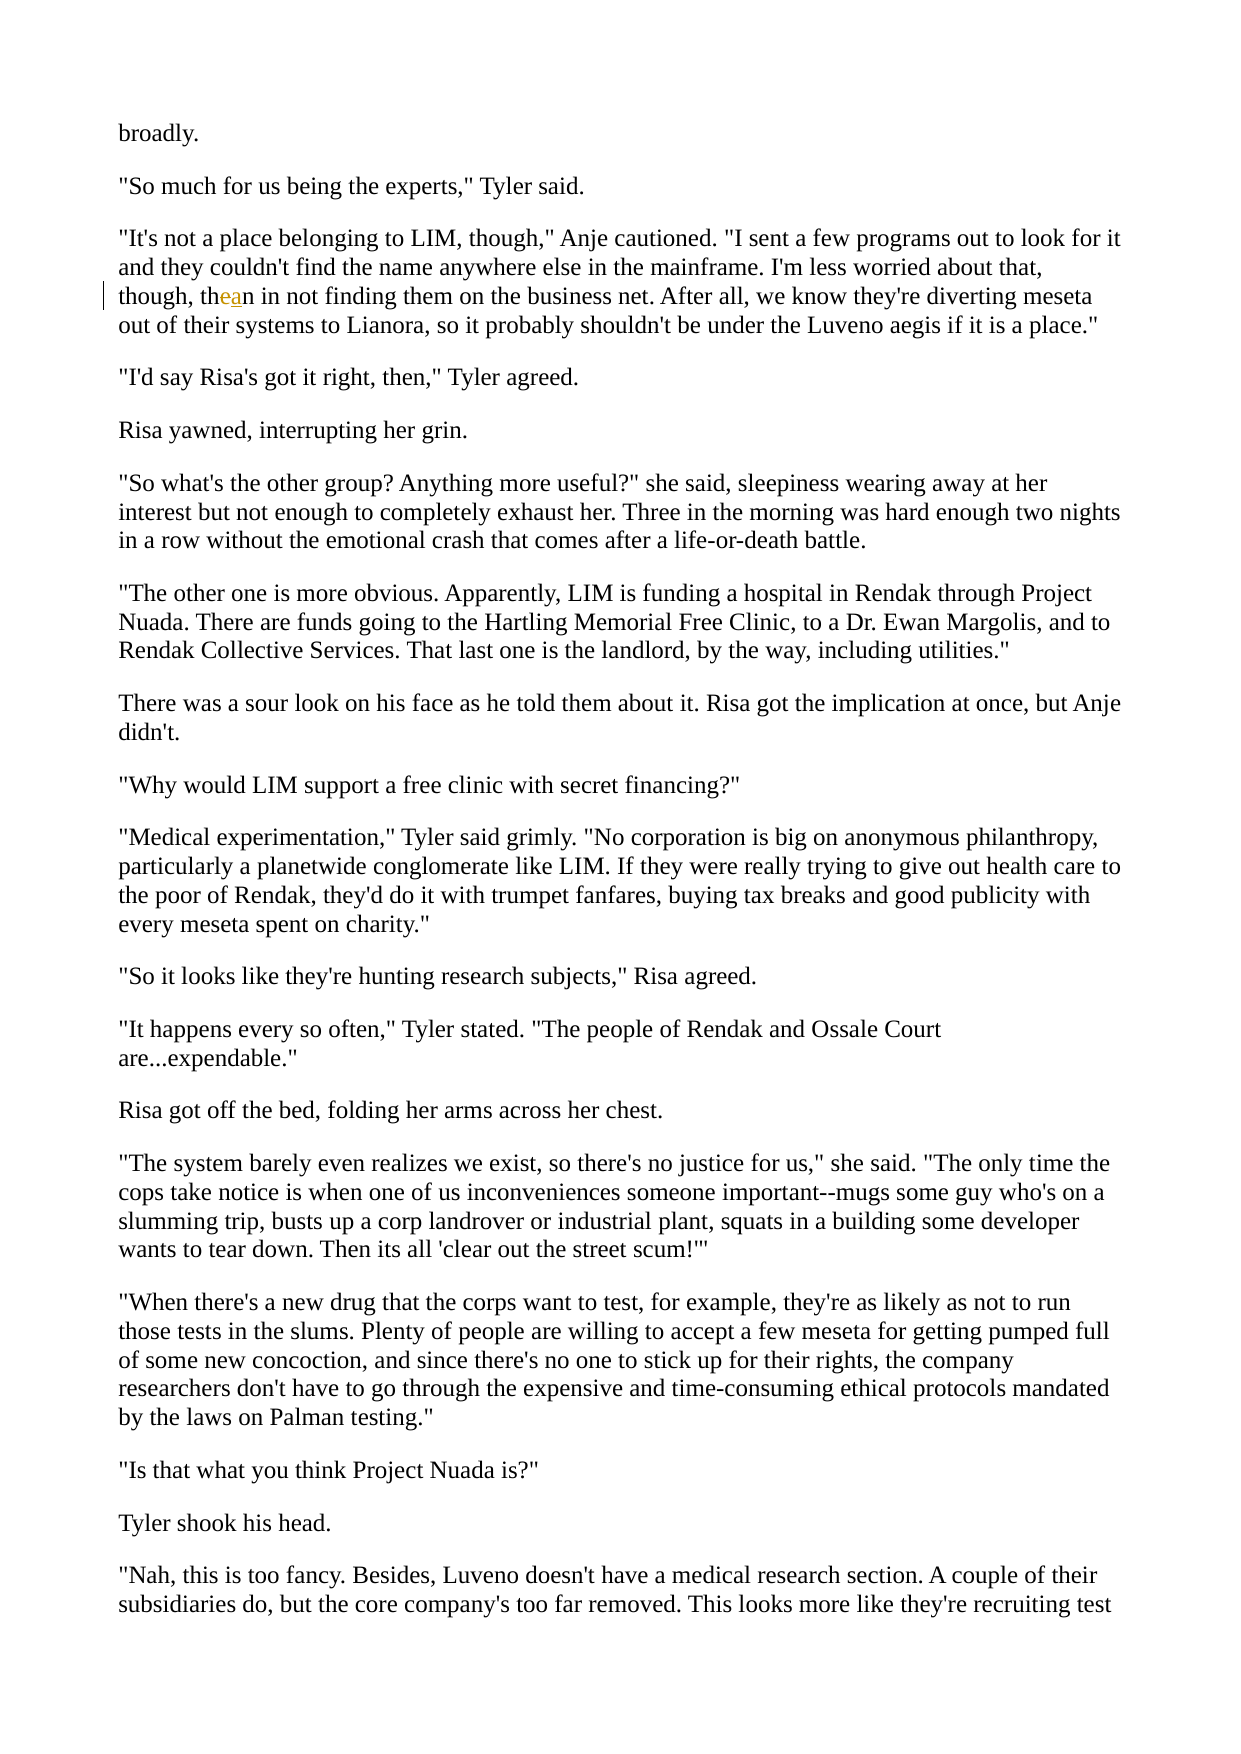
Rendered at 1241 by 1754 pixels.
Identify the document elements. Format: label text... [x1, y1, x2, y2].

text "The system barely even realizes we exist, so there's no justice for us," she said. "The only time the cops take notice is when one of us inconveniences someone important--mugs some guy who's on a slumming trip, busts up a corp landrover or industrial plant, squats in a building some developer wants to tear down. Then its all 'clear out the street scum!'" [118, 1148, 1122, 1263]
text "It's not a place belonging to LIM, though," Anje cautioned. "I sent a few programs out to look for it and they couldn't find the name anywhere else in the mainframe. I'm less worried about that, though, than in not finding them on the business net. After all, we know they're diverting meseta out of their systems to Lianora, so it probably shouldn't be under the Luveno aegis if it is a place." [118, 223, 1122, 338]
text "Medical experimentation," Tyler said grimly. "No corporation is big on anonymous philanthropy, particularly a planetwide conglomerate like LIM. If they were really trying to give out health care to the poor of Rendak, they'd do it with trumpet fanfares, buying tax breaks and good publicity with every meseta spent on charity." [118, 822, 1122, 937]
text "It happens every so often," Tyler stated. "The people of Rendak and Ossale Court are...expendable." [118, 1014, 1122, 1072]
text "Why would LIM support a free clinic with secret financing?" [118, 770, 1122, 798]
text "So it looks like they're hunting research subjects," Risa agreed. [118, 961, 1122, 990]
text Risa got off the bed, folding her arms across her chest. [118, 1096, 1122, 1124]
text "I'd say Risa's got it right, then," Tyler agreed. [118, 362, 1122, 391]
text "The other one is more obvious. Apparently, LIM is funding a hospital in Rendak through Project Nuada. There are funds going to the Hartling Memorial Free Clinic, to a Dr. Ewan Margolis, and to Rendak Collective Services. That last one is the landlord, by the way, including utilities." [118, 578, 1122, 664]
text Risa yawned, interrupting her grin. [118, 415, 1122, 444]
text There was a sour look on his face as he told them about it. Risa got the implication at once, but Anje didn't. [118, 688, 1122, 746]
text "Is that what you think Project Nuada is?" [118, 1455, 1122, 1484]
text "When there's a new drug that the corps want to test, for example, they're as likely as not to run those tests in the slums. Plenty of people are willing to accept a few meseta for getting pumped full of some new concoction, and since there's no one to stick up for their rights, the company researchers don't have to go through the expensive and time-consuming ethical protocols mandated by the laws on Palman testing." [118, 1287, 1122, 1431]
text "Nah, this is too fancy. Besides, Luveno doesn't have a medical research section. A couple of their subsidiaries do, but the core company's too far removed. This looks more like they're recruiting test [118, 1560, 1122, 1618]
text Tyler shook his head. [118, 1508, 1122, 1536]
text "So what's the other group? Anything more useful?" she said, sleepiness wearing away at her interest but not enough to completely exhaust her. Three in the morning was hard enough two nights in a row without the emotional crash that comes after a life-or-death battle. [118, 468, 1122, 554]
text "So much for us being the experts," Tyler said. [118, 171, 1122, 199]
text broadly. [118, 118, 1122, 147]
